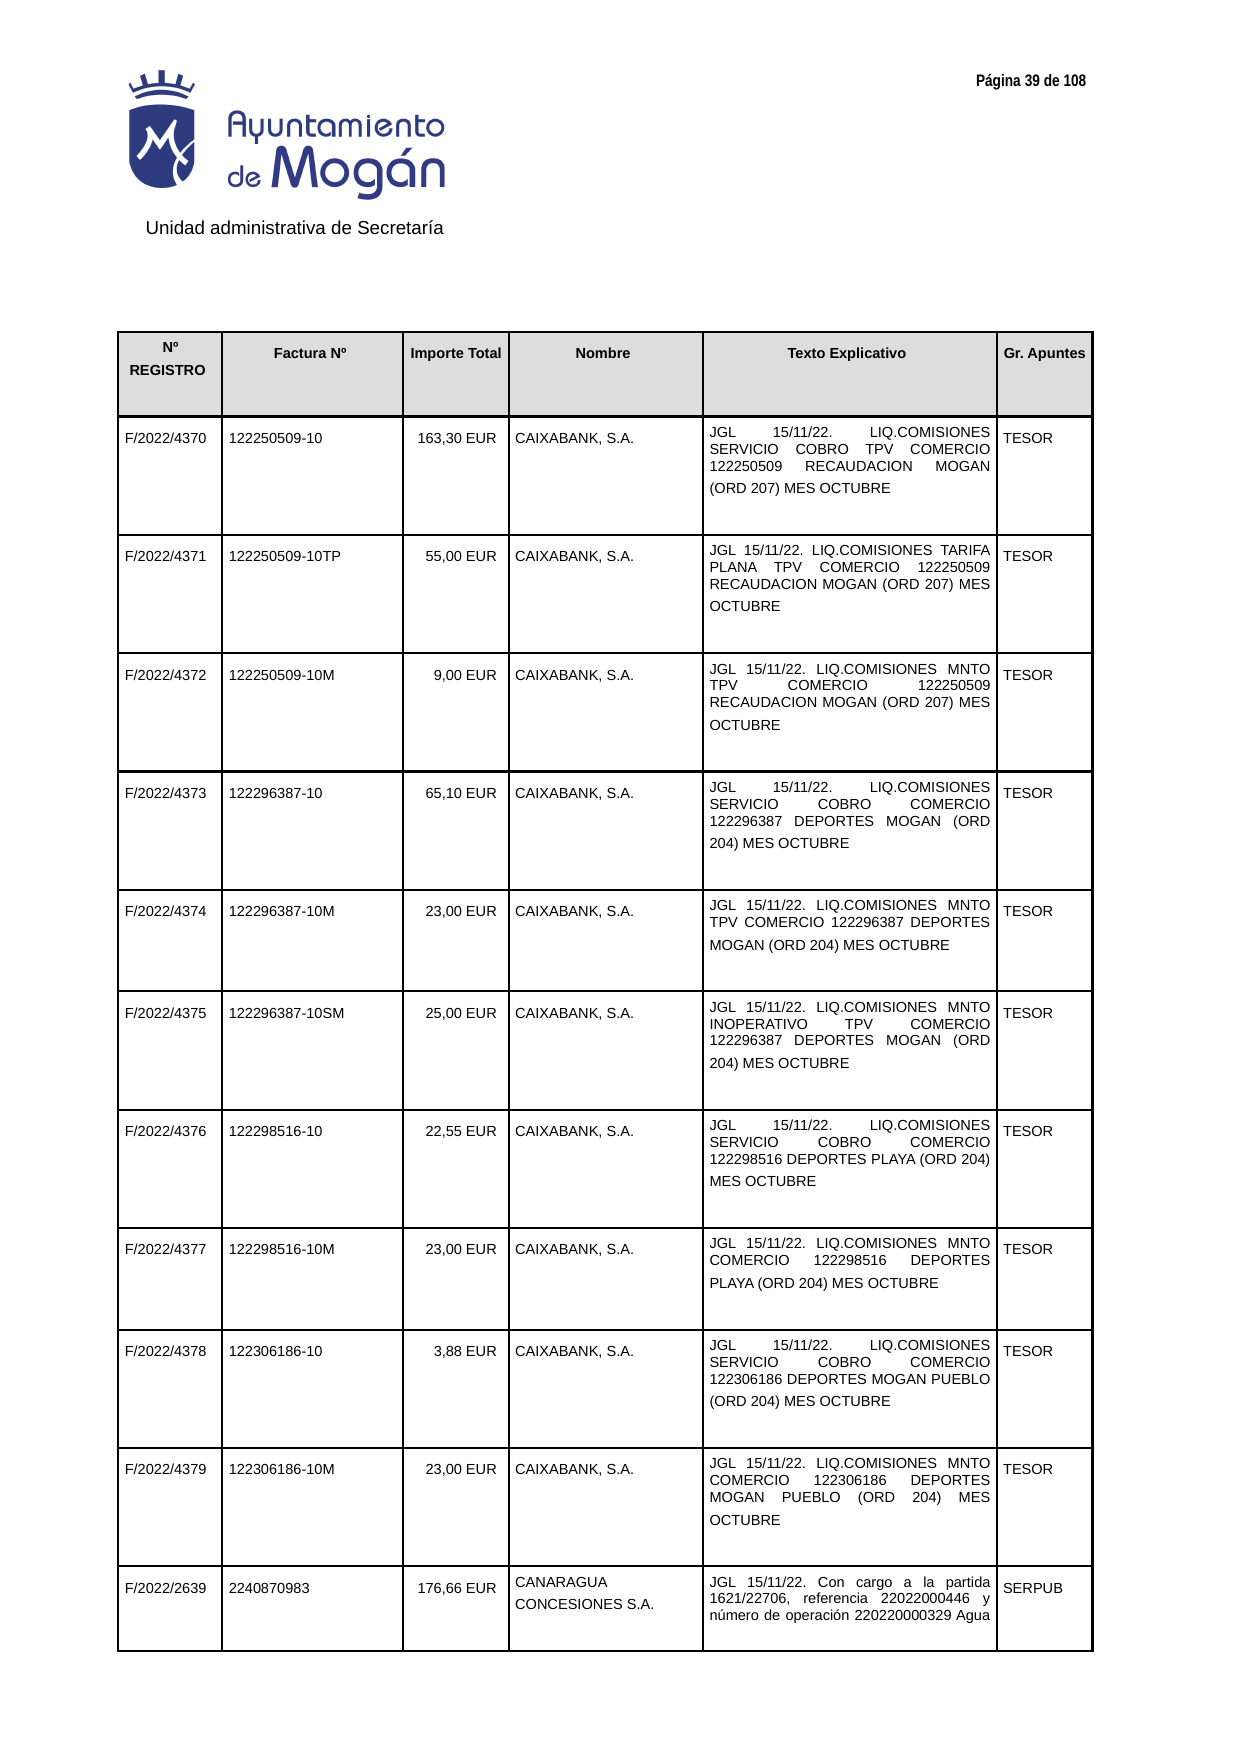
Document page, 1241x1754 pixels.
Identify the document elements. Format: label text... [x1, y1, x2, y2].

table_cell 9,00 EUR [404, 654, 508, 770]
table_cell JGL 15/11/22. LIQ.COMISIONES SERVICIO COBRO COMERCIO 122306186 DEPORTES MOGAN PUEBLO (ORD 204) MES OCTUBRE [704, 1331, 996, 1447]
table_cell TESOR [998, 891, 1091, 990]
table_cell 2240870983 [223, 1567, 402, 1650]
table_cell 122298516-10 [223, 1111, 402, 1227]
table_header Nº REGISTRO [119, 333, 221, 415]
table_cell F/2022/4370 [119, 418, 221, 534]
table_header Gr. Apuntes [998, 333, 1091, 415]
table_cell JGL 15/11/22. LIQ.COMISIONES SERVICIO COBRO COMERCIO 122296387 DEPORTES MOGAN (ORD 204) MES OCTUBRE [704, 773, 996, 889]
table_header Texto Explicativo [704, 333, 996, 415]
table_cell JGL 15/11/22. LIQ.COMISIONES MNTO COMERCIO 122306186 DEPORTES MOGAN PUEBLO (ORD 204) MES OCTUBRE [704, 1449, 996, 1565]
table_cell CAIXABANK, S.A. [510, 1229, 702, 1328]
table_cell JGL 15/11/22. LIQ.COMISIONES MNTO COMERCIO 122298516 DEPORTES PLAYA (ORD 204) MES OCTUBRE [704, 1229, 996, 1328]
table_cell TESOR [998, 536, 1091, 652]
table_cell CAIXABANK, S.A. [510, 418, 702, 534]
table_cell TESOR [998, 1111, 1091, 1227]
table_cell JGL 15/11/22. LIQ.COMISIONES MNTO TPV COMERCIO 122296387 DEPORTES MOGAN (ORD 204) MES OCTUBRE [704, 891, 996, 990]
table_cell CAIXABANK, S.A. [510, 891, 702, 990]
table_cell 122296387-10 [223, 773, 402, 889]
table_cell 122250509-10TP [223, 536, 402, 652]
table_cell F/2022/4372 [119, 654, 221, 770]
table_cell 22,55 EUR [404, 1111, 508, 1227]
table_cell CANARAGUA CONCESIONES S.A. [510, 1567, 702, 1650]
table_cell CAIXABANK, S.A. [510, 1111, 702, 1227]
table_cell F/2022/4371 [119, 536, 221, 652]
table_cell 122250509-10 [223, 418, 402, 534]
table_cell 23,00 EUR [404, 1449, 508, 1565]
table_cell F/2022/4376 [119, 1111, 221, 1227]
table_cell 55,00 EUR [404, 536, 508, 652]
table_cell TESOR [998, 992, 1091, 1108]
table_cell TESOR [998, 773, 1091, 889]
table_cell 176,66 EUR [404, 1567, 508, 1650]
table_cell CAIXABANK, S.A. [510, 1331, 702, 1447]
table_cell 122296387-10SM [223, 992, 402, 1108]
table_header Factura Nº [223, 333, 402, 415]
table_cell 122296387-10M [223, 891, 402, 990]
table_cell F/2022/4378 [119, 1331, 221, 1447]
picture [128, 70, 445, 206]
table_cell JGL 15/11/22. LIQ.COMISIONES SERVICIO COBRO TPV COMERCIO 122250509 RECAUDACION MOGAN (ORD 207) MES OCTUBRE [704, 418, 996, 534]
table_cell 122250509-10M [223, 654, 402, 770]
table_cell SERPUB [998, 1567, 1091, 1650]
table_cell JGL 15/11/22. Con cargo a la partida 1621/22706, referencia 22022000446 y número de operación 220220000329 Agua [704, 1567, 996, 1650]
table_cell CAIXABANK, S.A. [510, 536, 702, 652]
table_cell TESOR [998, 1449, 1091, 1565]
table_cell F/2022/4373 [119, 773, 221, 889]
table_cell F/2022/4379 [119, 1449, 221, 1565]
table_cell JGL 15/11/22. LIQ.COMISIONES TARIFA PLANA TPV COMERCIO 122250509 RECAUDACION MOGAN (ORD 207) MES OCTUBRE [704, 536, 996, 652]
table_cell F/2022/4374 [119, 891, 221, 990]
table_header Importe Total [404, 333, 508, 415]
table_cell F/2022/4377 [119, 1229, 221, 1328]
table_cell CAIXABANK, S.A. [510, 1449, 702, 1565]
table_cell CAIXABANK, S.A. [510, 654, 702, 770]
table_cell 23,00 EUR [404, 1229, 508, 1328]
table_cell JGL 15/11/22. LIQ.COMISIONES MNTO TPV COMERCIO 122250509 RECAUDACION MOGAN (ORD 207) MES OCTUBRE [704, 654, 996, 770]
table_cell 122306186-10M [223, 1449, 402, 1565]
table_header Nombre [510, 333, 702, 415]
table_cell CAIXABANK, S.A. [510, 773, 702, 889]
table_cell F/2022/4375 [119, 992, 221, 1108]
table_cell 23,00 EUR [404, 891, 508, 990]
table_cell 3,88 EUR [404, 1331, 508, 1447]
table_cell TESOR [998, 654, 1091, 770]
table_cell F/2022/2639 [119, 1567, 221, 1650]
table_cell JGL 15/11/22. LIQ.COMISIONES SERVICIO COBRO COMERCIO 122298516 DEPORTES PLAYA (ORD 204) MES OCTUBRE [704, 1111, 996, 1227]
table_cell 122298516-10M [223, 1229, 402, 1328]
table_cell 163,30 EUR [404, 418, 508, 534]
table_cell 122306186-10 [223, 1331, 402, 1447]
table_cell 25,00 EUR [404, 992, 508, 1108]
table_cell TESOR [998, 1229, 1091, 1328]
table_cell 65,10 EUR [404, 773, 508, 889]
table_cell TESOR [998, 418, 1091, 534]
table_cell JGL 15/11/22. LIQ.COMISIONES MNTO INOPERATIVO TPV COMERCIO 122296387 DEPORTES MOGAN (ORD 204) MES OCTUBRE [704, 992, 996, 1108]
table_cell CAIXABANK, S.A. [510, 992, 702, 1108]
table_cell TESOR [998, 1331, 1091, 1447]
